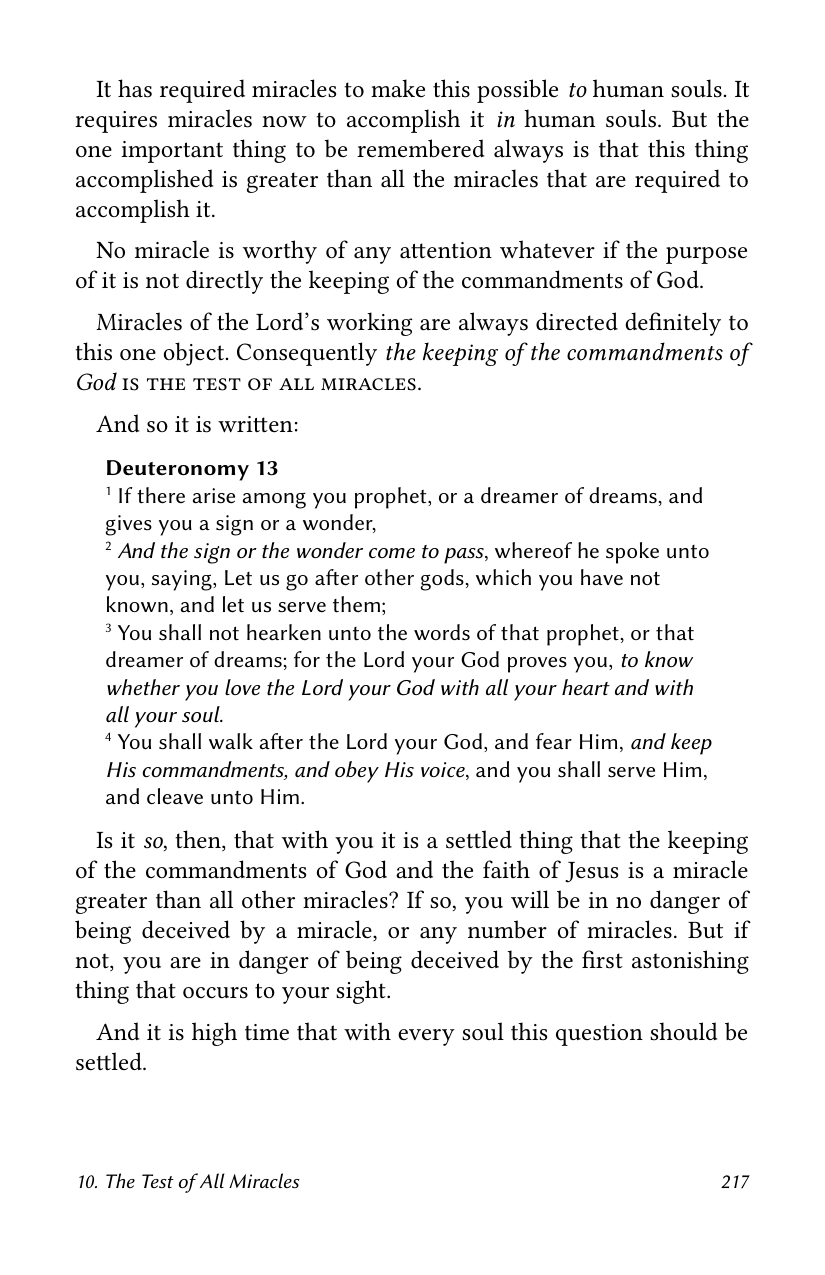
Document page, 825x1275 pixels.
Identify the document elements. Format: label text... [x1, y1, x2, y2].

text Miracles of the Lord’s working are always directed definitely to this one object. Consequently the keeping of the commandments of God IS THE TEST OF ALL MIRACLES. [75, 308, 750, 397]
text 2 And the sign or the wonder come to pass, whereof he spoke unto you, saying, Let us go after other gods, which you have not known, and let us serve them; [105, 537, 720, 618]
text Deuteronomy 13 [105, 455, 750, 481]
text No miracle is worthy of any attention whatever if the purpose of it is not directly the keeping of the commandments of God. [75, 237, 750, 295]
text Is it so, then, that with you it is a settled thing that the keeping of the commandments of God and the faith of Jesus is a miracle greater than all other miracles? If so, you will be in no danger of being deceived by a miracle, or any number of miracles. But if not, you are in danger of being deceived by the first astonishing thing that occurs to your sight. [75, 826, 750, 1004]
text And it is high time that with every soul this question should be settled. [75, 1018, 750, 1076]
text 1 If there arise among you prophet, or a dreamer of dreams, and gives you a sign or a wonder, [105, 483, 720, 536]
text 3 You shall not hearken unto the words of that prophet, or that dreamer of dreams; for the Lord your God proves you, to know whether you love the Lord your God with all your heart and with all your soul. [105, 620, 720, 728]
text It has required miracles to make this possible to human souls. It requires miracles now to accomplish it in human souls. But the one important thing to be remembered always is that this thing accomplished is greater than all the miracles that are required to accomplish it. [75, 75, 750, 223]
text 4 You shall walk after the Lord your God, and fear Him, and keep His commandments, and obey His voice, and you shall serve Him, and cleave unto Him. [105, 729, 720, 810]
text And so it is written: [75, 410, 750, 439]
